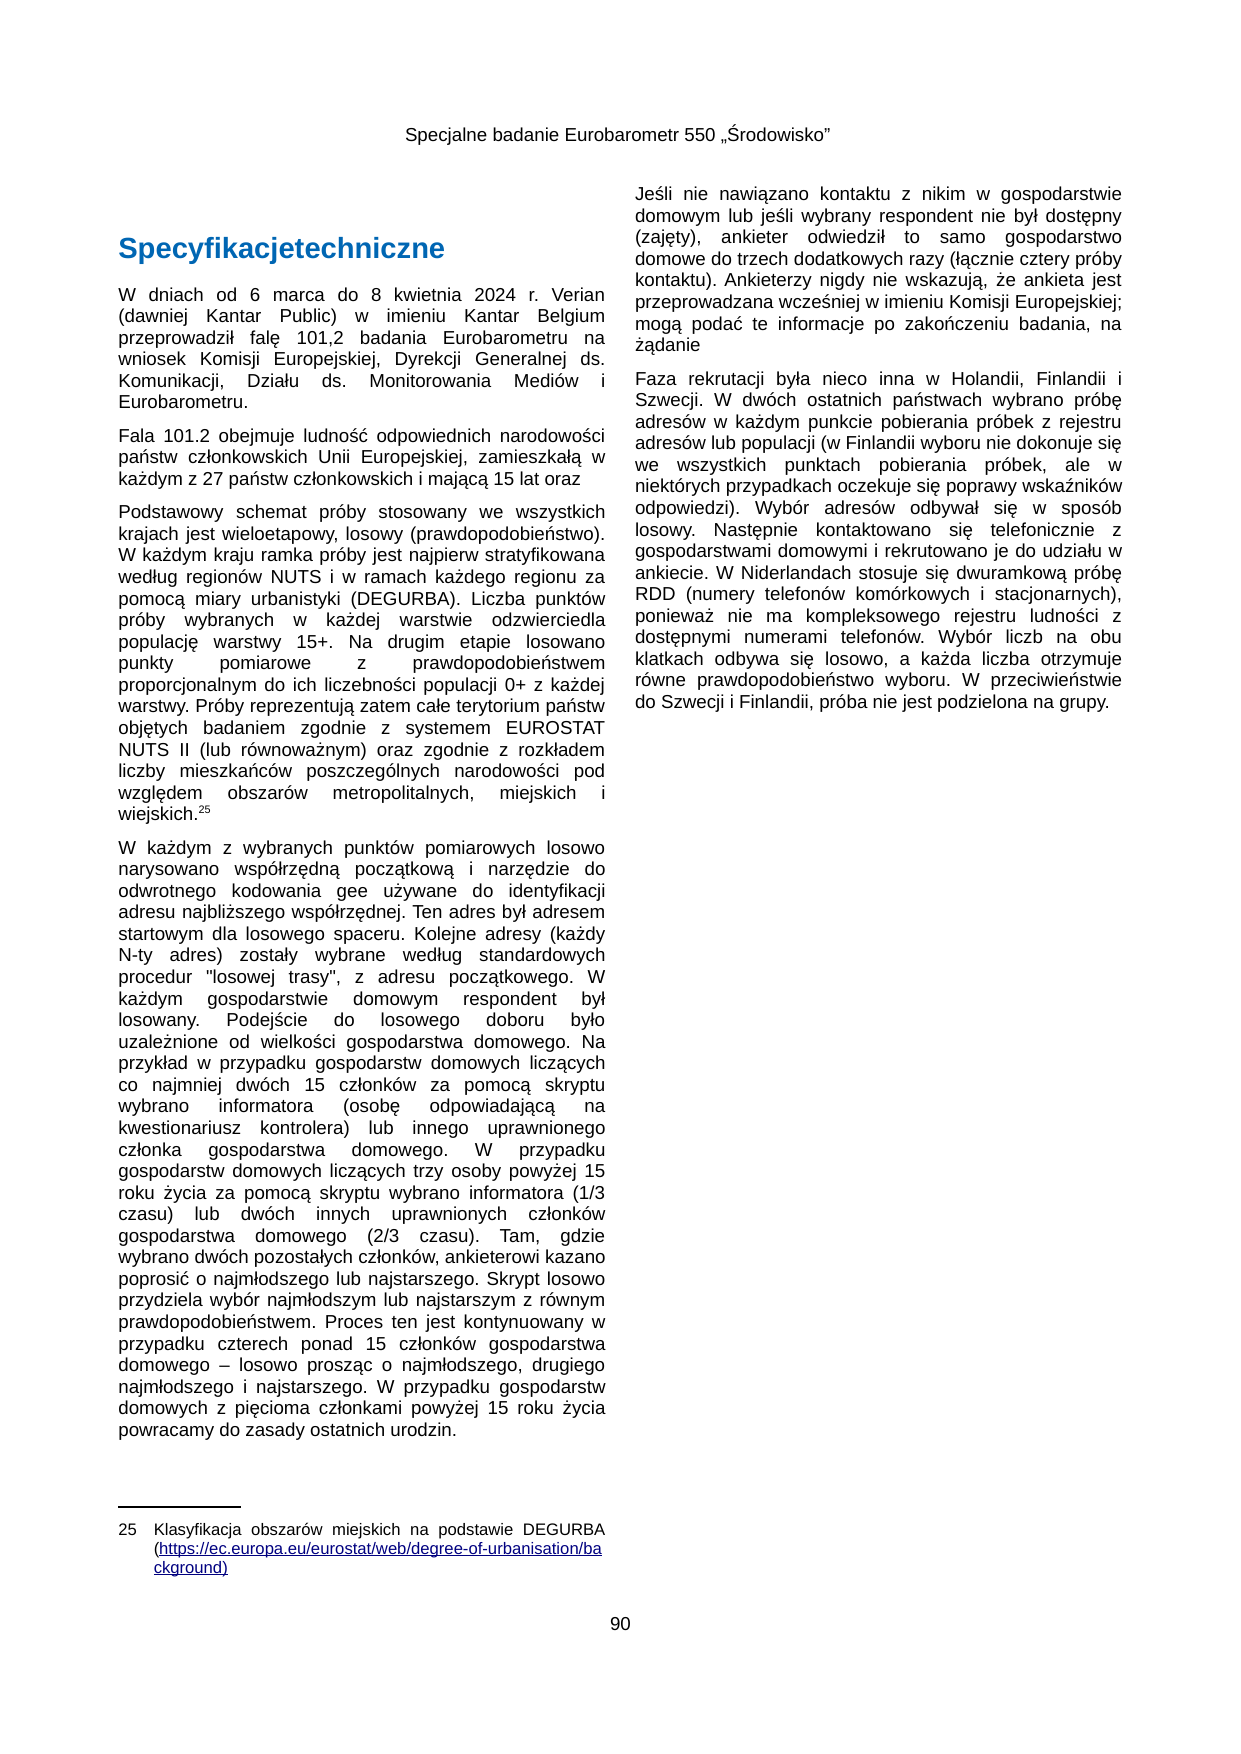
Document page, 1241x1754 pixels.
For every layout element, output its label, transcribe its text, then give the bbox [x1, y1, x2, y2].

text Klasyfikacja obszarów miejskich na podstawie DEGURBA (https://ec.europa.eu/eurostat/web/degree-of-urbanisation/background) [118, 1519, 605, 1577]
text Jeśli nie nawiązano kontaktu z nikim w gospodarstwie domowym lub jeśli wybrany respondent nie był dostępny (zajęty), ankieter odwiedził to samo gospodarstwo domowe do trzech dodatkowych razy (łącznie cztery próby kontaktu). Ankieterzy nigdy nie wskazują, że ankieta jest przeprowadzana wcześniej w imieniu Komisji Europejskiej; mogą podać te informacje po zakończeniu badania, na żądanie [635, 183, 1122, 356]
text Faza rekrutacji była nieco inna w Holandii, Finlandii i Szwecji. W dwóch ostatnich państwach wybrano próbę adresów w każdym punkcie pobierania próbek z rejestru adresów lub populacji (w Finlandii wyboru nie dokonuje się we wszystkich punktach pobierania próbek, ale w niektórych przypadkach oczekuje się poprawy wskaźników odpowiedzi). Wybór adresów odbywał się w sposób losowy. Następnie kontaktowano się telefonicznie z gospodarstwami domowymi i rekrutowano je do udziału w ankiecie. W Niderlandach stosuje się dwuramkową próbę RDD (numery telefonów komórkowych i stacjonarnych), ponieważ nie ma kompleksowego rejestru ludności z dostępnymi numerami telefonów. Wybór liczb na obu klatkach odbywa się losowo, a każda liczba otrzymuje równe prawdopodobieństwo wyboru. W przeciwieństwie do Szwecji i Finlandii, próba nie jest podzielona na grupy. [635, 367, 1122, 712]
text W każdym z wybranych punktów pomiarowych losowo narysowano współrzędną początkową i narzędzie do odwrotnego kodowania gee używane do identyfikacji adresu najbliższego współrzędnej. Ten adres był adresem startowym dla losowego spaceru. Kolejne adresy (każdy N-ty adres) zostały wybrane według standardowych procedur "losowej trasy", z adresu początkowego. W każdym gospodarstwie domowym respondent był losowany. Podejście do losowego doboru było uzależnione od wielkości gospodarstwa domowego. Na przykład w przypadku gospodarstw domowych liczących co najmniej dwóch 15 członków za pomocą skryptu wybrano informatora (osobę odpowiadającą na kwestionariusz kontrolera) lub innego uprawnionego członka gospodarstwa domowego. W przypadku gospodarstw domowych liczących trzy osoby powyżej 15 roku życia za pomocą skryptu wybrano informatora (1/3 czasu) lub dwóch innych uprawnionych członków gospodarstwa domowego (2/3 czasu). Tam, gdzie wybrano dwóch pozostałych członków, ankieterowi kazano poprosić o najmłodszego lub najstarszego. Skrypt losowo przydziela wybór najmłodszym lub najstarszym z równym prawdopodobieństwem. Proces ten jest kontynuowany w przypadku czterech ponad 15 członków gospodarstwa domowego – losowo prosząc o najmłodszego, drugiego najmłodszego i najstarszego. W przypadku gospodarstw domowych z pięcioma członkami powyżej 15 roku życia powracamy do zasady ostatnich urodzin. [118, 836, 605, 1440]
text W dniach od 6 marca do 8 kwietnia 2024 r. Verian (dawniej Kantar Public) w imieniu Kantar Belgium przeprowadził falę 101,2 badania Eurobarometru na wniosek Komisji Europejskiej, Dyrekcji Generalnej ds. Komunikacji, Działu ds. Monitorowania Mediów i Eurobarometru. [118, 283, 605, 413]
text Podstawowy schemat próby stosowany we wszystkich krajach jest wieloetapowy, losowy (prawdopodobieństwo). W każdym kraju ramka próby jest najpierw stratyfikowana według regionów NUTS i w ramach każdego regionu za pomocą miary urbanistyki (DEGURBA). Liczba punktów próby wybranych w każdej warstwie odzwierciedla populację warstwy 15+. Na drugim etapie losowano punkty pomiarowe z prawdopodobieństwem proporcjonalnym do ich liczebności populacji 0+ z każdej warstwy. Próby reprezentują zatem całe terytorium państw objętych badaniem zgodnie z systemem EUROSTAT NUTS II (lub równoważnym) oraz zgodnie z rozkładem liczby mieszkańców poszczególnych narodowości pod względem obszarów metropolitalnych, miejskich i wiejskich. [118, 501, 605, 824]
subtitle Specyfikacjetechniczne [118, 231, 605, 265]
text Fala 101.2 obejmuje ludność odpowiednich narodowości państw członkowskich Unii Europejskiej, zamieszkałą w każdym z 27 państw członkowskich i mającą 15 lat oraz [118, 424, 605, 489]
